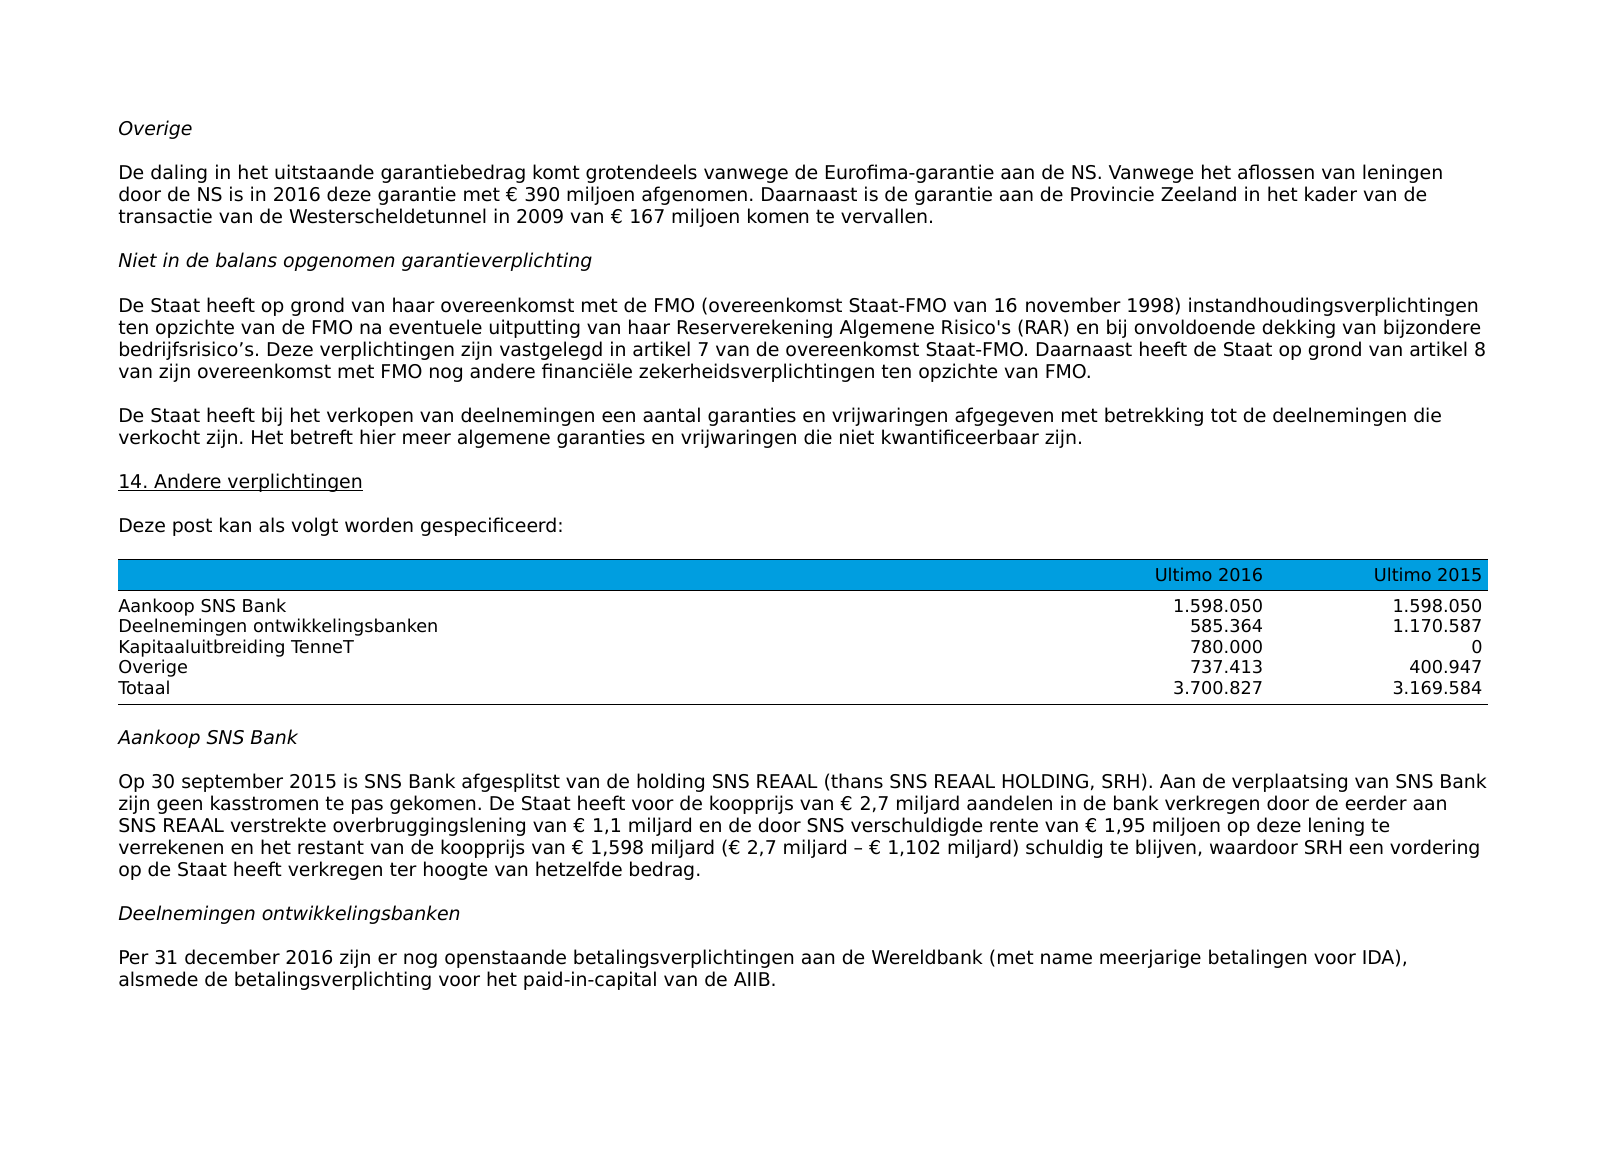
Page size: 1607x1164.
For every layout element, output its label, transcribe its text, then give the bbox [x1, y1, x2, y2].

table_cell 1.598.050 [1050, 591, 1269, 616]
text Op 30 september 2015 is SNS Bank afgesplitst van de holding SNS REAAL (thans SNS REAAL HOLDING, SRH). Aan de verplaatsing van SNS Bank zijn geen kasstromen te pas gekomen. De Staat heeft voor de koopprijs van € 2,7 miljard aandelen in de bank verkregen door de eerder aan SNS REAAL verstrekte overbruggingslening van € 1,1 miljard en de door SNS verschuldigde rente van € 1,95 miljoen op deze lening te verrekenen en het restant van de koopprijs van € 1,598 miljard (€ 2,7 miljard – € 1,102 miljard) schuldig te blijven, waardoor SRH een vordering op de Staat heeft verkregen ter hoogte van hetzelfde bedrag. [118, 771, 1488, 881]
table_cell 3.169.584 [1269, 678, 1488, 703]
text De Staat heeft op grond van haar overeenkomst met de FMO (overeenkomst Staat-FMO van 16 november 1998) instandhoudingsverplichtingen ten opzichte van de FMO na eventuele uitputting van haar Reserverekening Algemene Risico's (RAR) en bij onvoldoende dekking van bijzondere bedrijfsrisico’s. Deze verplichtingen zijn vastgelegd in artikel 7 van de overeenkomst Staat-FMO. Daarnaast heeft de Staat op grond van artikel 8 van zijn overeenkomst met FMO nog andere financiële zekerheidsverplichtingen ten opzichte van FMO. [118, 294, 1488, 382]
table_cell 737.413 [1050, 658, 1269, 678]
subtitle 14. Andere verplichtingen [118, 471, 1488, 493]
table_cell 780.000 [1050, 637, 1269, 657]
table_header Ultimo 2016 [1050, 560, 1269, 590]
text Deze post kan als volgt worden gespecificeerd: [118, 515, 1488, 537]
table_header Ultimo 2015 [1269, 560, 1488, 590]
text Per 31 december 2016 zijn er nog openstaande betalingsverplichtingen aan de Wereldbank (met name meerjarige betalingen voor IDA), alsmede de betalingsverplichting voor het paid-in-capital van de AIIB. [118, 947, 1488, 991]
table_header [118, 560, 1050, 590]
text De Staat heeft bij het verkopen van deelnemingen een aantal garanties en vrijwaringen afgegeven met betrekking tot de deelnemingen die verkocht zijn. Het betreft hier meer algemene garanties en vrijwaringen die niet kwantificeerbaar zijn. [118, 405, 1488, 449]
subtitle Overige [118, 118, 1488, 140]
table_cell 585.364 [1050, 616, 1269, 637]
table_cell 400.947 [1269, 658, 1488, 678]
table_cell Kapitaaluitbreiding TenneT [118, 637, 1050, 657]
table_cell 1.170.587 [1269, 616, 1488, 637]
subtitle Aankoop SNS Bank [118, 727, 1488, 749]
table_cell Overige [118, 658, 1050, 678]
table_cell 3.700.827 [1050, 678, 1269, 703]
text De daling in het uitstaande garantiebedrag komt grotendeels vanwege de Eurofima-garantie aan de NS. Vanwege het aflossen van leningen door de NS is in 2016 deze garantie met € 390 miljoen afgenomen. Daarnaast is de garantie aan de Provincie Zeeland in het kader van de transactie van de Westerscheldetunnel in 2009 van € 167 miljoen komen te vervallen. [118, 162, 1488, 228]
table_cell Totaal [118, 678, 1050, 703]
table_cell Deelnemingen ontwikkelingsbanken [118, 616, 1050, 637]
table_cell 1.598.050 [1269, 591, 1488, 616]
table_cell Aankoop SNS Bank [118, 591, 1050, 616]
table_cell 0 [1269, 637, 1488, 657]
subtitle Niet in de balans opgenomen garantieverplichting [118, 250, 1488, 272]
subtitle Deelnemingen ontwikkelingsbanken [118, 903, 1488, 925]
